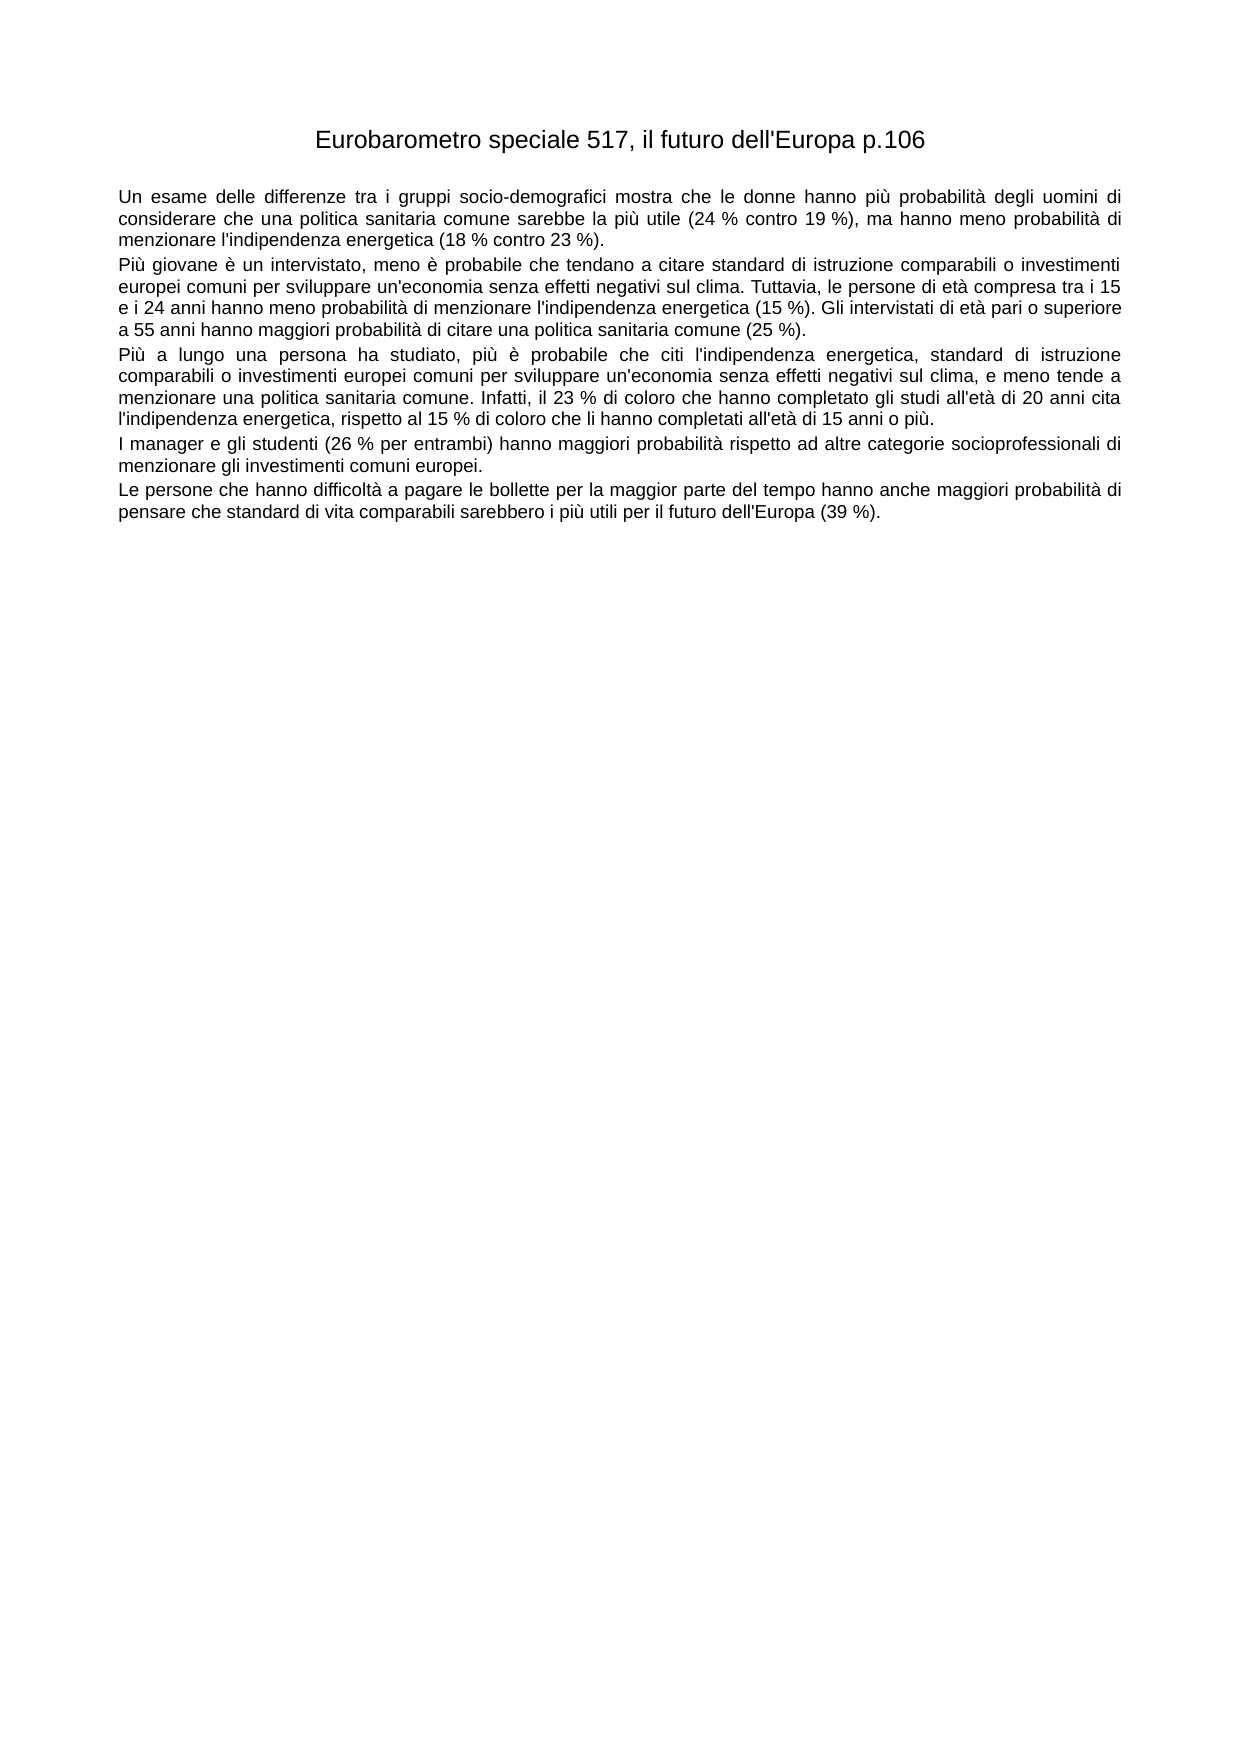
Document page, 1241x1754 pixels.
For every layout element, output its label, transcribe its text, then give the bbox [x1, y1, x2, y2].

text Un esame delle differenze tra i gruppi socio-demografici mostra che le donne hanno più probabilità degli uomini di considerare che una politica sanitaria comune sarebbe la più utile (24 % contro 19 %), ma hanno meno probabilità di menzionare l'indipendenza energetica (18 % contro 23 %). [118, 186, 1122, 251]
text I manager e gli studenti (26 % per entrambi) hanno maggiori probabilità rispetto ad altre categorie socioprofessionali di menzionare gli investimenti comuni europei. [118, 433, 1122, 476]
text Le persone che hanno difficoltà a pagare le bollette per la maggior parte del tempo hanno anche maggiori probabilità di pensare che standard di vita comparabili sarebbero i più utili per il futuro dell'Europa (39 %). [118, 479, 1122, 522]
text Più a lungo una persona ha studiato, più è probabile che citi l'indipendenza energetica, standard di istruzione comparabili o investimenti europei comuni per sviluppare un'economia senza effetti negativi sul clima, e meno tende a menzionare una politica sanitaria comune. Infatti, il 23 % di coloro che hanno completato gli studi all'età di 20 anni cita l'indipendenza energetica, rispetto al 15 % di coloro che li hanno completati all'età di 15 anni o più. [118, 343, 1122, 430]
text Più giovane è un intervistato, meno è probabile che tendano a citare standard di istruzione comparabili o investimenti europei comuni per sviluppare un'economia senza effetti negativi sul clima. Tuttavia, le persone di età compresa tra i 15 e i 24 anni hanno meno probabilità di menzionare l'indipendenza energetica (15 %). Gli intervistati di età pari o superiore a 55 anni hanno maggiori probabilità di citare una politica sanitaria comune (25 %). [118, 254, 1122, 340]
